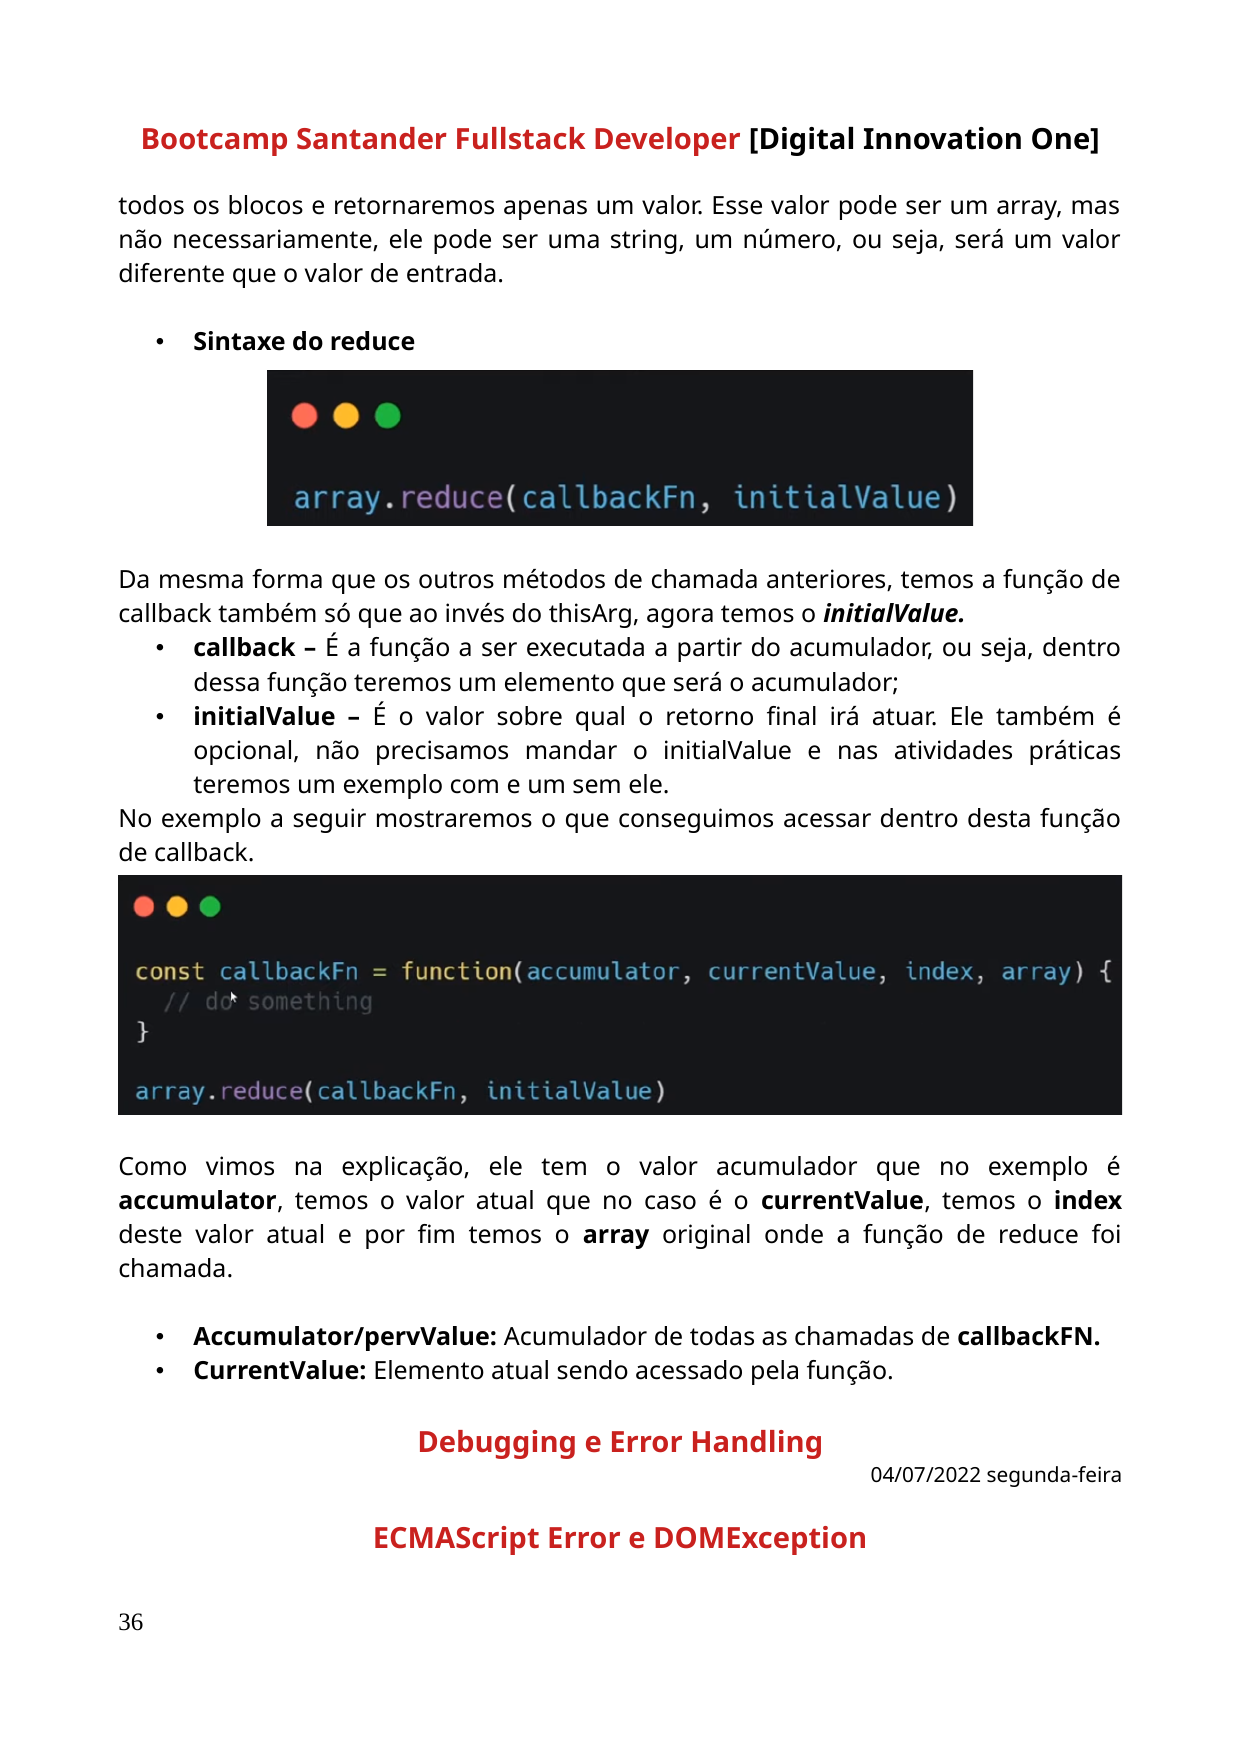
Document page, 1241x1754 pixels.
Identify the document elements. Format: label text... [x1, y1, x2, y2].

picture [118, 875, 1123, 1115]
picture [267, 370, 974, 526]
list Sintaxe do reduce [156, 323, 1122, 358]
text No exemplo a seguir mostraremos o que conseguimos acessar dentro desta função de callback. [118, 800, 1122, 868]
text Debugging e Error Handling [118, 1421, 1122, 1461]
text Da mesma forma que os outros métodos de chamada anteriores, temos a função de callback também só que ao invés do thisArg, agora temos o initialValue. [118, 562, 1122, 630]
list callback – É a função a ser executada a partir do acumulador, ou seja, dentro dessa função teremos um elemento que será o acumulador; [156, 630, 1122, 698]
list initialValue – É o valor sobre qual o retorno final irá atuar. Ele também é opcional, não precisamos mandar o initialValue e nas atividades práticas teremos um exemplo com e um sem ele. [156, 698, 1122, 800]
list CurrentValue: Elemento atual sendo acessado pela função. [156, 1353, 1122, 1387]
text Como vimos na explicação, ele tem o valor acumulador que no exemplo é accumulator, temos o valor atual que no caso é o currentValue, temos o index deste valor atual e por fim temos o array original onde a função de reduce foi chamada. [118, 1148, 1122, 1285]
text ECMAScript Error e DOMException [118, 1518, 1122, 1557]
list Accumulator/pervValue: Acumulador de todas as chamadas de callbackFN. [156, 1319, 1122, 1353]
text 04/07/2022 segunda-feira [118, 1461, 1122, 1489]
text todos os blocos e retornaremos apenas um valor. Esse valor pode ser um array, mas não necessariamente, ele pode ser uma string, um número, ou seja, será um valor diferente que o valor de entrada. [118, 187, 1122, 289]
